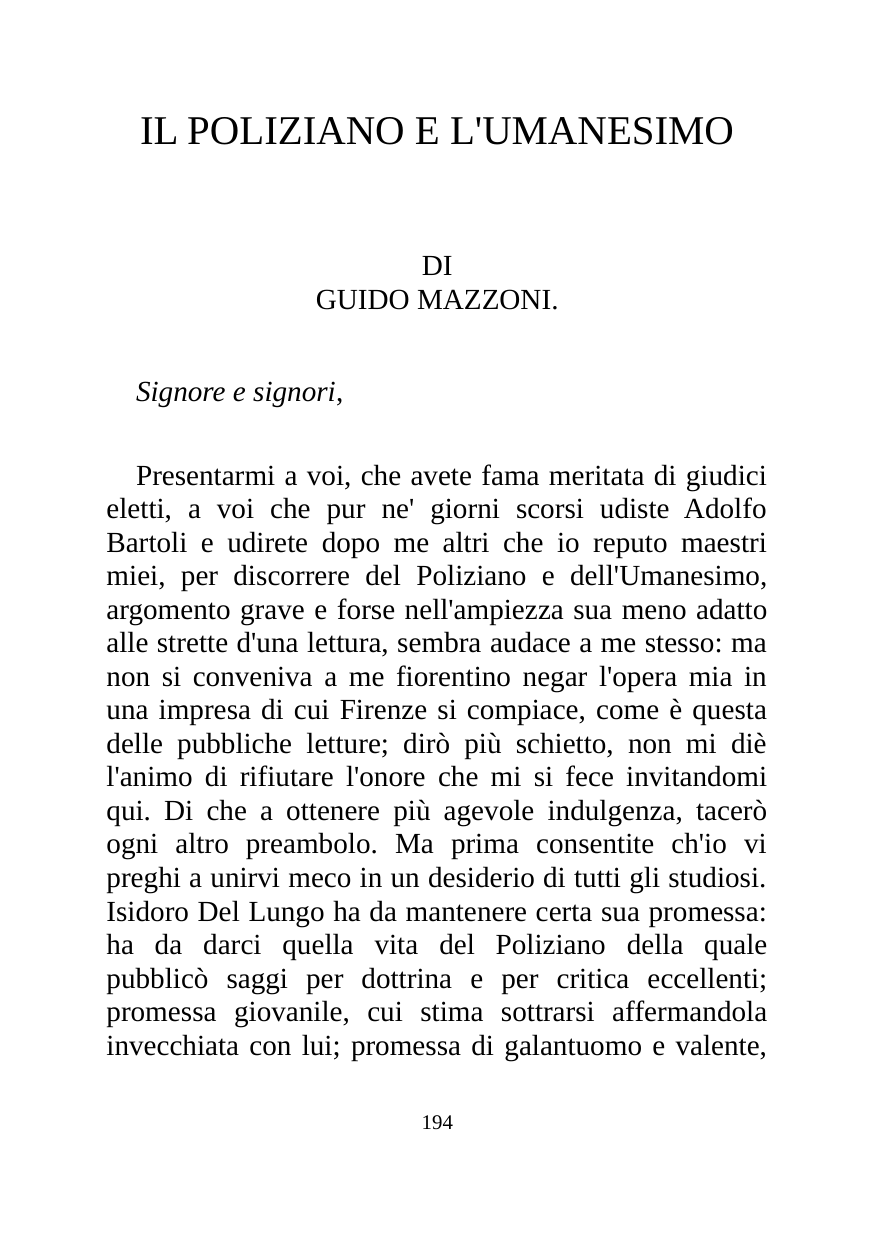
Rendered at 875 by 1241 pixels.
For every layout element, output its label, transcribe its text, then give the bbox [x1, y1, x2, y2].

subtitle IL POLIZIANO E L'UMANESIMO [106, 106, 768, 153]
text DI [106, 248, 768, 282]
text Signore e signori, [106, 374, 768, 408]
text GUIDO MAZZONI. [106, 282, 768, 316]
text Presentarmi a voi, che avete fama meritata di giudici eletti, a voi che pur ne' giorni scorsi udiste Adolfo Bartoli e udirete dopo me altri che io reputo maestri miei, per discorrere del Poliziano e dell'Umanesimo, argomento grave e forse nell'ampiezza sua meno adatto alle strette d'una lettura, sembra audace a me stesso: ma non si conveniva a me fiorentino negar l'opera mia in una impresa di cui Firenze si compiace, come è questa delle pubbliche letture; dirò più schietto, non mi diè l'animo di rifiutare l'onore che mi si fece invitandomi qui. Di che a ottenere più agevole indulgenza, tacerò ogni altro preambolo. Ma prima consentite ch'io vi preghi a unirvi meco in un desiderio di tutti gli studiosi. Isidoro Del Lungo ha da mantenere certa sua promessa: ha da darci quella vita del Poliziano della quale pubblicò saggi per dottrina e per critica eccellenti; promessa giovanile, cui stima sottrarsi affermandola invecchiata con lui; promessa di galantuomo e valente, [106, 458, 768, 1061]
